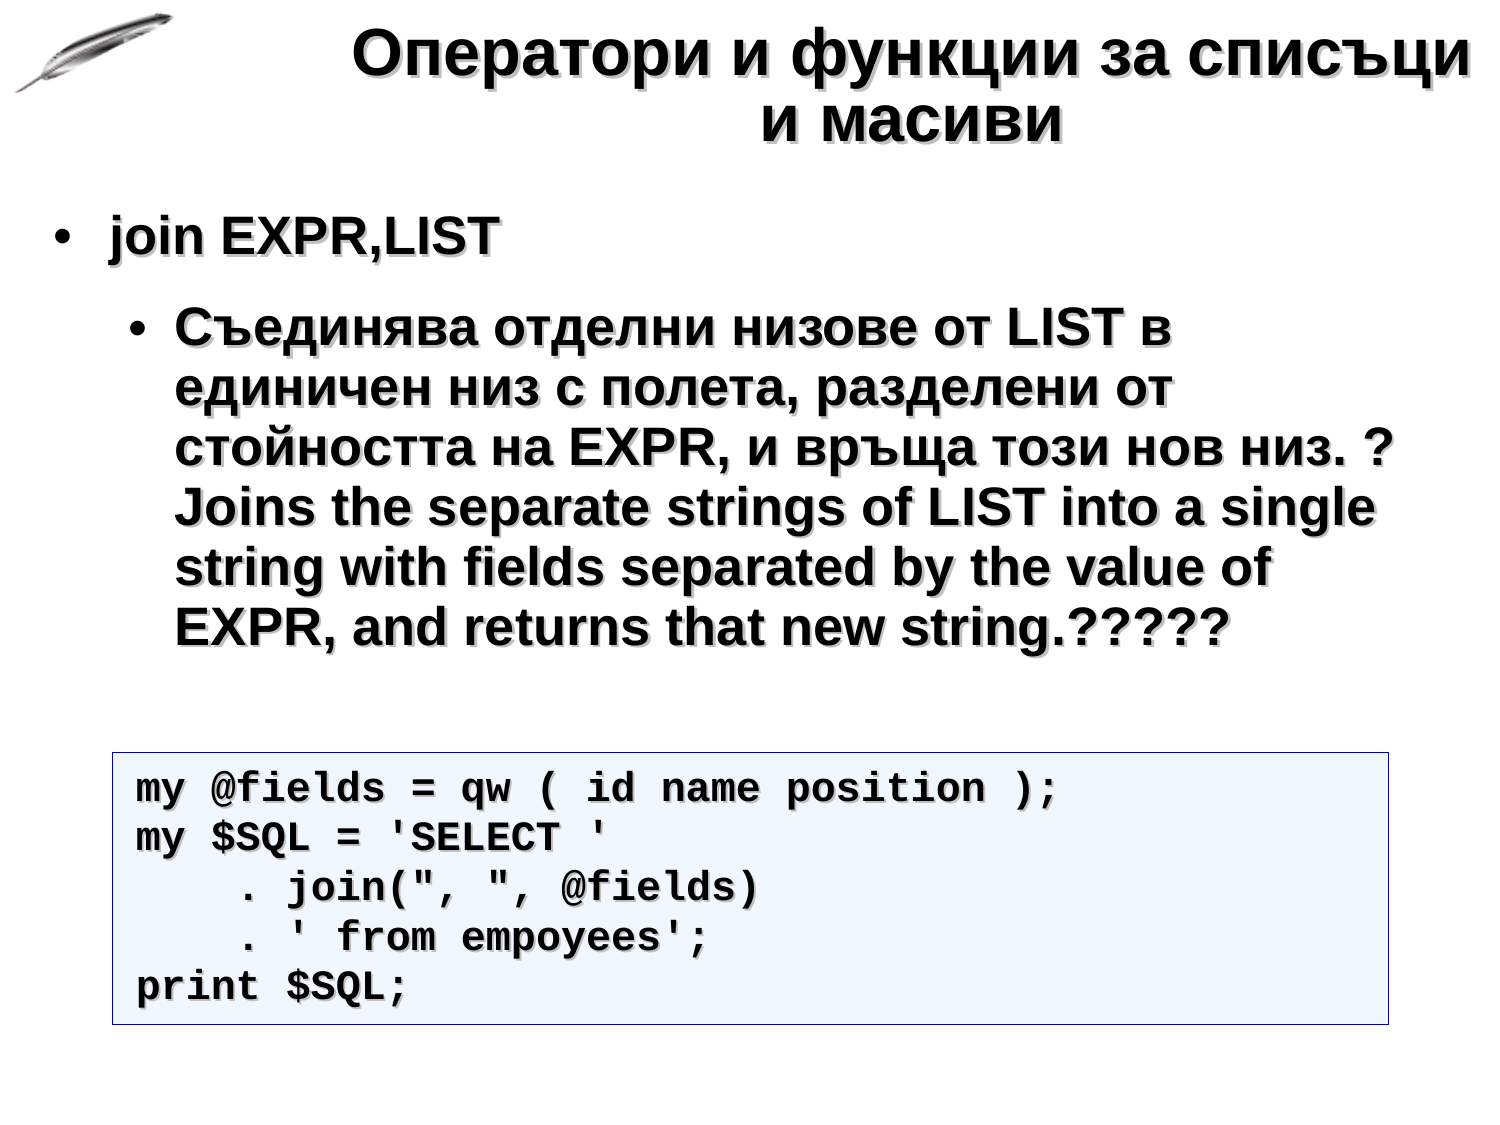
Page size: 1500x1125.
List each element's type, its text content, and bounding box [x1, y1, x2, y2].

list join EXPR,LIST Съединява отделни низове от LIST в единичен низ с полета, разделени от стойността на EXPR, и връща този нов низ. ?Joins the separate strings of LIST into a single string with fields separated by the value of EXPR, and returns that new string.????? [53, 206, 1447, 1084]
text_box my @fields = qw ( id name position ); my $SQL = 'SELECT ' . join(", ", @fields) . ' from empoyees'; print $SQL; [112, 752, 1389, 1025]
title Оператори и функции за списъци и масиви [324, 0, 1500, 178]
picture [11, 11, 179, 95]
